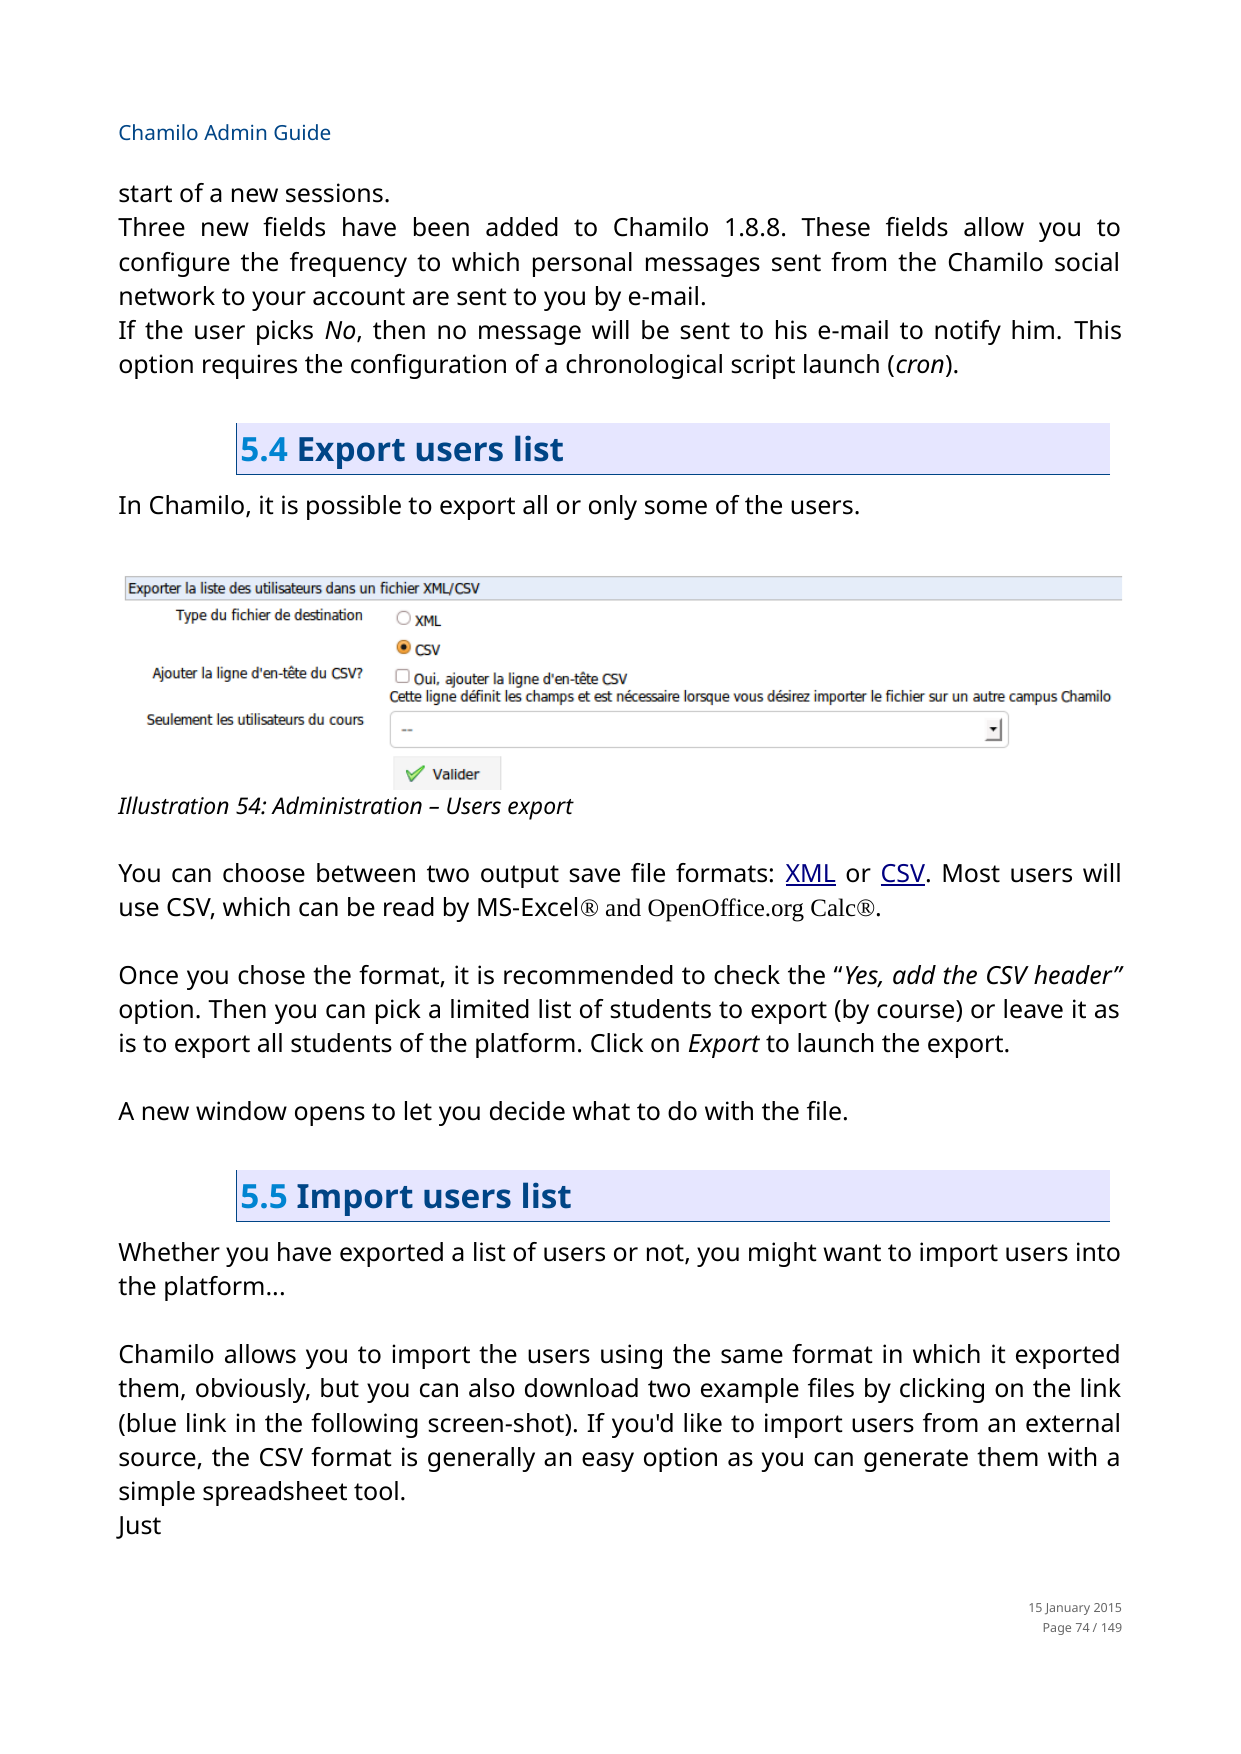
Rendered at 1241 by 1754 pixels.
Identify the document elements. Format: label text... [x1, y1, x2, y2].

subtitle Import users list [237, 1170, 1110, 1221]
subtitle Export users list [237, 423, 1110, 474]
text A new window opens to let you decide what to do with the file. [118, 1094, 1122, 1128]
text Whether you have exported a list of users or not, you might want to import users into the platform... [118, 1235, 1122, 1303]
text Just [118, 1507, 1122, 1541]
text In Chamilo, it is possible to export all or only some of the users. [118, 488, 1122, 522]
text start of a new sessions. [118, 176, 1122, 210]
text If the user picks No, then no message will be sent to his e-mail to notify him. This option requires the configuration of a chronological script launch (cron). [118, 312, 1122, 380]
text Once you chose the format, it is recommended to check the “Yes, add the CSV header” option. Then you can pick a limited list of students to export (by course) or leave it as is to export all students of the platform. Click on Export to launch the export. [118, 957, 1122, 1059]
text Chamilo allows you to import the users using the same format in which it exported them, obviously, but you can also download two example files by clicking on the link (blue link in the following screen-shot). If you'd like to import users from an external source, the CSV format is generally an easy option as you can generate them with a simple spreadsheet tool. [118, 1337, 1122, 1507]
text Three new fields have been added to Chamilo 1.8.8. These fields allow you to configure the frequency to which personal messages sent from the Chamilo social network to your account are sent to you by e-mail. [118, 210, 1122, 312]
picture [118, 568, 1123, 790]
text Illustration 54: Administration – Users export [118, 790, 1122, 821]
text You can choose between two output save file formats: XML or CSV. Most users will use CSV, which can be read by MS-Excel® and OpenOffice.org Calc®. [118, 855, 1122, 923]
